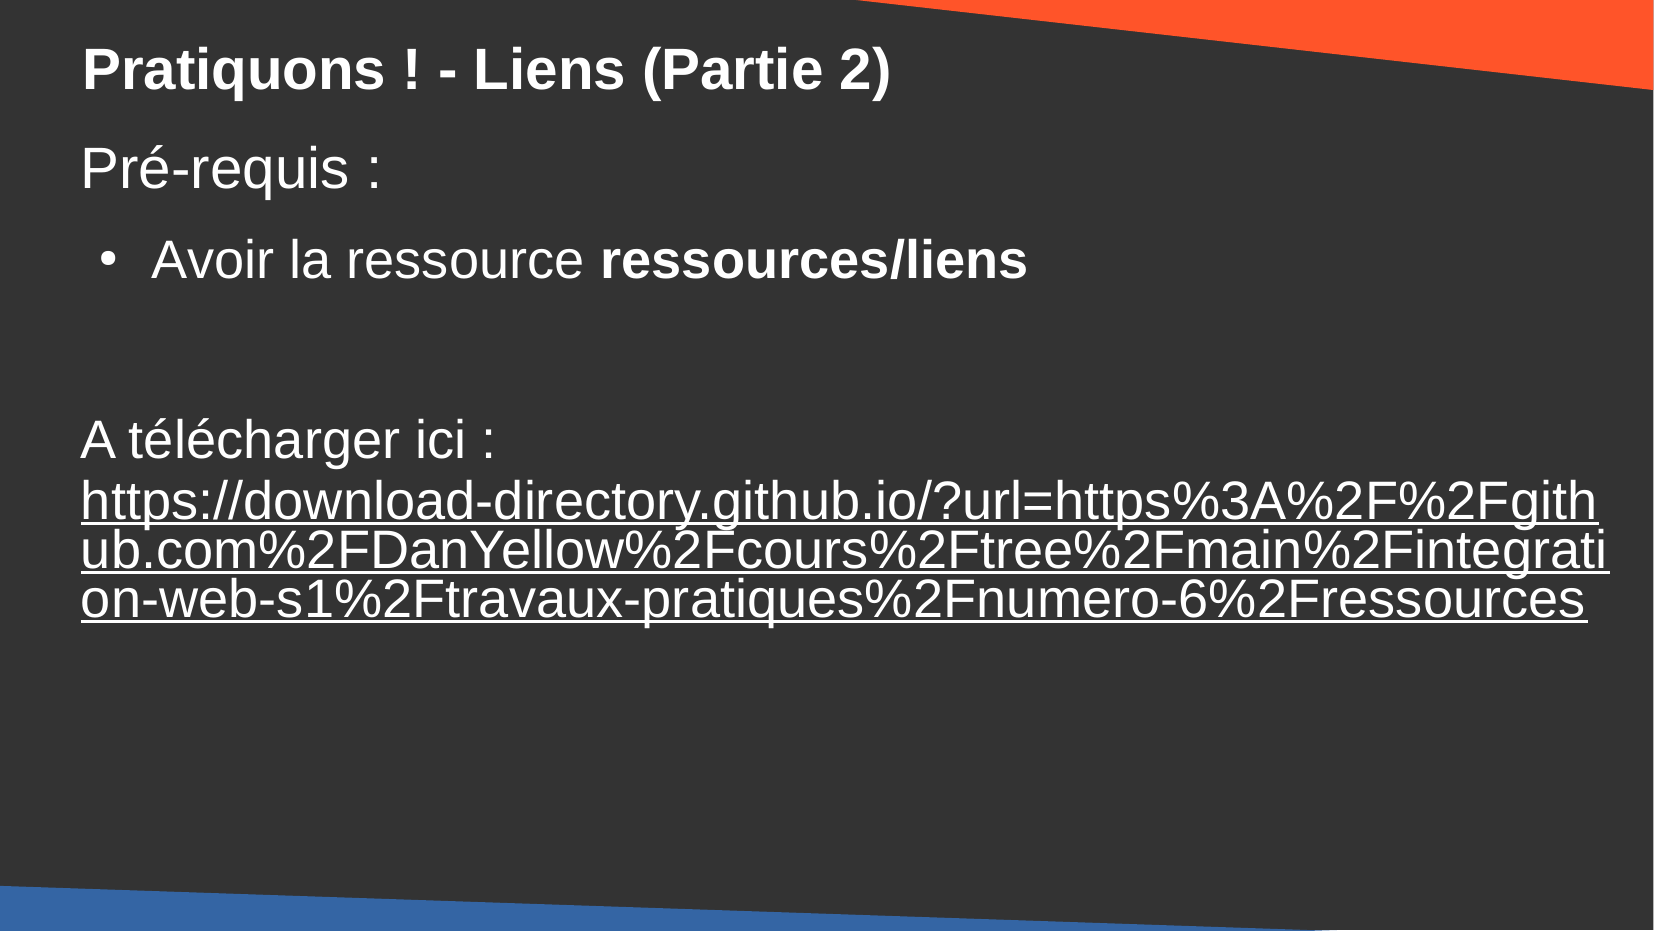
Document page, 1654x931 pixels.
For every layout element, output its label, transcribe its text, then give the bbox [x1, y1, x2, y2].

text_box [0, 885, 1337, 931]
title Pratiquons ! - Liens (Partie 2) [82, 37, 1571, 114]
list Pré-requis : Avoir la ressource ressources/liens A télécharger ici : https://download-directory.github.io/?url=https%3A%2F%2Fgithub.com%2FDanYellow%2Fcours%2Ftree%2Fmain%2Fintegration-web-s1%2Ftravaux-pratiques%2Fnumero-6%2Fressources [80, 135, 1620, 697]
text_box [856, 0, 1654, 91]
